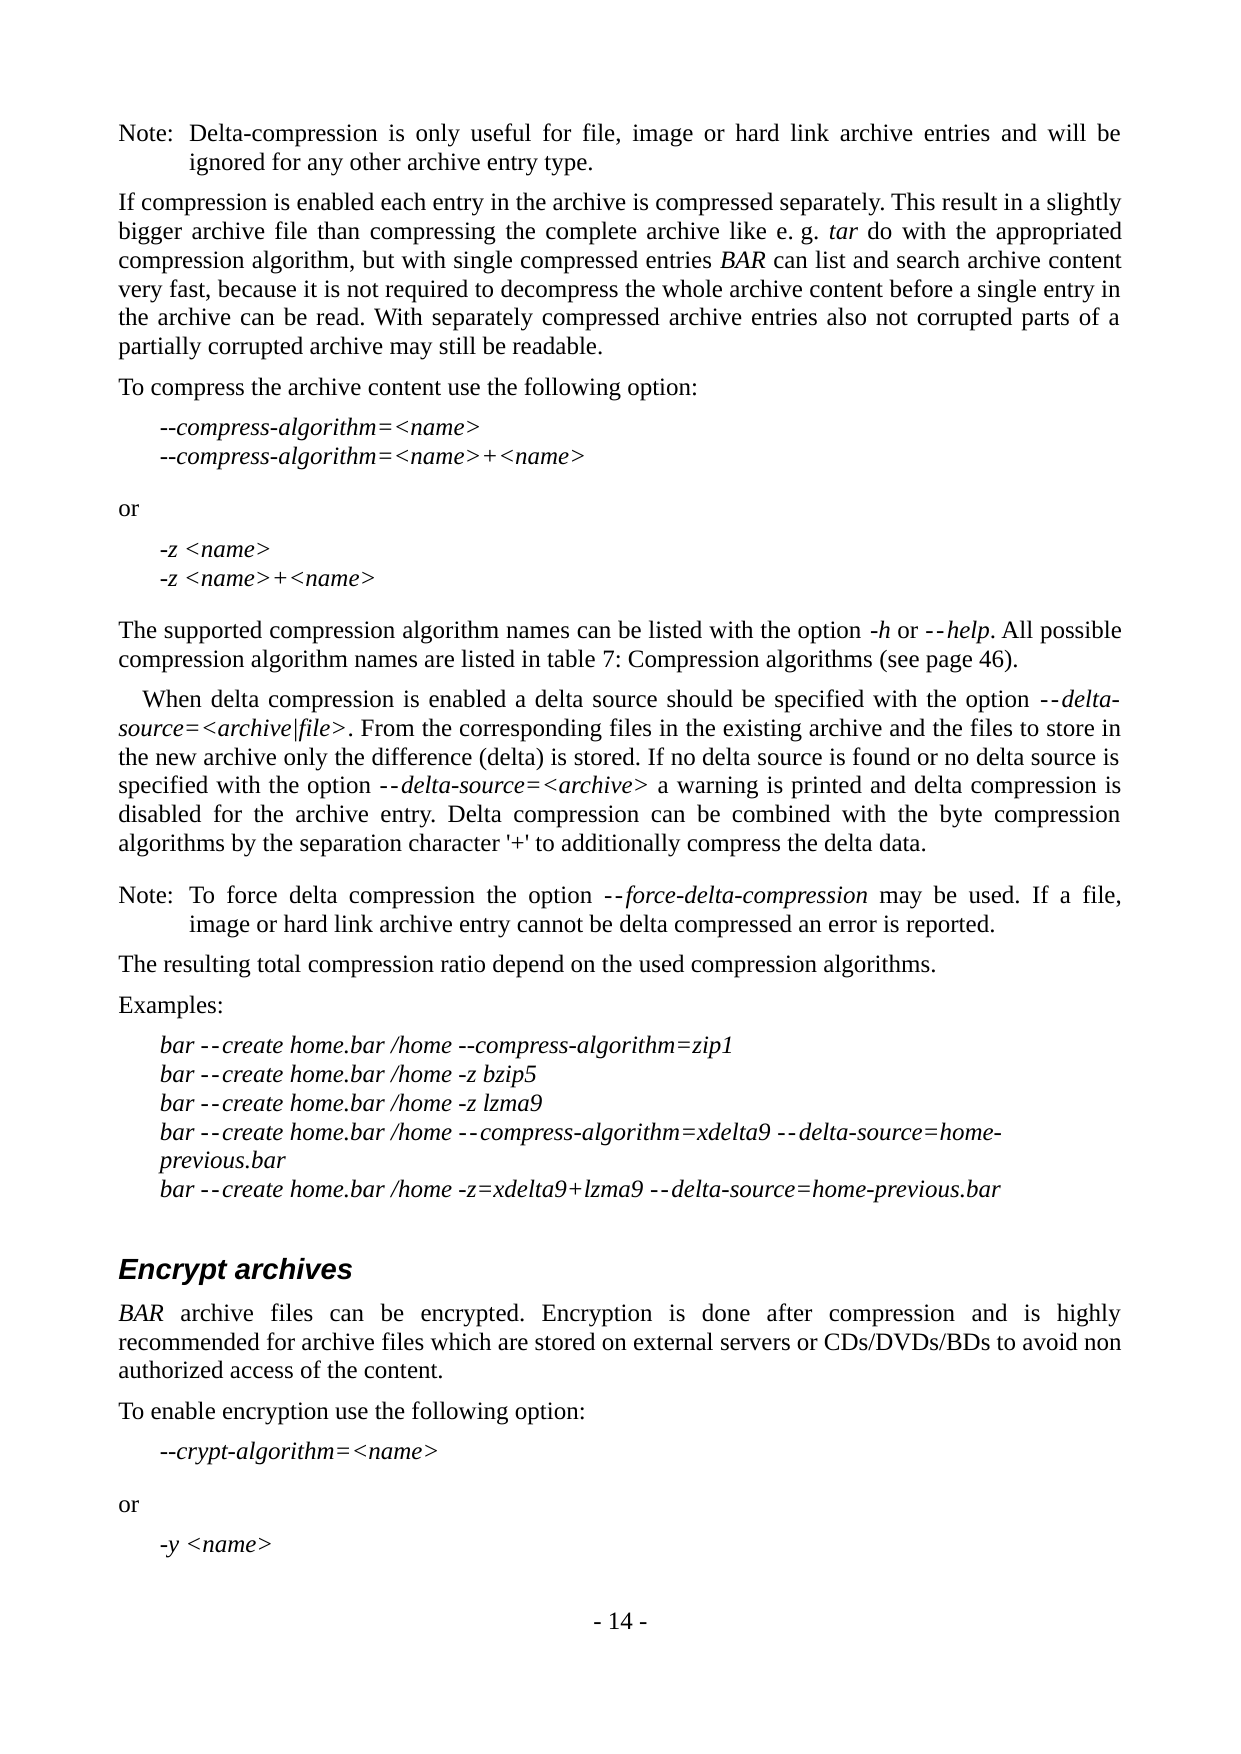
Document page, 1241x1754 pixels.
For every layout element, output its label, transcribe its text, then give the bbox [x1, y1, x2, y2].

text Examples: [118, 990, 1122, 1019]
text Note: Delta-compression is only useful for file, image or hard link archive entries and will be ignored for any other archive entry type. [118, 118, 1122, 176]
text -y <name> [159, 1529, 1122, 1558]
text The supported compression algorithm names can be listed with the option -h or ‑‑help. All possible compression algorithm names are listed in table 7: Compression algorithms (see page 47). [118, 615, 1122, 672]
text --compress-algorithm=<name>+<name> [159, 441, 1122, 470]
text If compression is enabled each entry in the archive is compressed separately. This result in a slightly bigger archive file than compressing the complete archive like e. g. tar do with the appropriated compression algorithm, but with single compressed entries BAR can list and search archive content very fast, because it is not required to decompress the whole archive content before a single entry in the archive can be read. With separately compressed archive entries also not corrupted parts of a partially corrupted archive may still be readable. [118, 187, 1122, 360]
text To enable encryption use the following option: [118, 1396, 1122, 1424]
text To compress the archive content use the following option: [118, 372, 1122, 400]
text bar ‑‑create home.bar /home ‑‑compress-algorithm=xdelta9 ‑‑delta-source=home-previous.bar [159, 1117, 1122, 1174]
text When delta compression is enabled a delta source should be specified with the option ‑‑delta-source=<archive|file>. From the corresponding files in the existing archive and the files to store in the new archive only the difference (delta) is stored. If no delta source is found or no delta source is specified with the option ‑‑delta-source=<archive> a warning is printed and delta compression is disabled for the archive entry. Delta compression can be combined with the byte compression algorithms by the separation character '+' to additionally compress the delta data. [118, 684, 1122, 857]
text or [118, 1489, 1122, 1517]
text -z <name>+<name> [159, 563, 1122, 591]
subtitle Encrypt archives [118, 1252, 1122, 1285]
text bar ‑‑create home.bar /home --compress-algorithm=zip1 [159, 1031, 1122, 1059]
text bar ‑‑create home.bar /home -z lzma9 [159, 1088, 1122, 1117]
text or [118, 493, 1122, 522]
text bar ‑‑create home.bar /home -z bzip5 [159, 1059, 1122, 1088]
text --compress-algorithm=<name> [159, 412, 1122, 441]
text The resulting total compression ratio depend on the used compression algorithms. [118, 949, 1122, 978]
text --crypt-algorithm=<name> [159, 1436, 1122, 1465]
text -z <name> [159, 534, 1122, 563]
text bar ‑‑create home.bar /home -z=xdelta9+lzma9 ‑‑delta-source=home-previous.bar [159, 1174, 1122, 1203]
text Note: To force delta compression the option ‑‑force-delta-compression may be used. If a file, image or hard link archive entry cannot be delta compressed an error is reported. [118, 880, 1122, 938]
text BAR archive files can be encrypted. Encryption is done after compression and is highly recommended for archive files which are stored on external servers or CDs/DVDs/BDs to avoid non authorized access of the content. [118, 1298, 1122, 1384]
